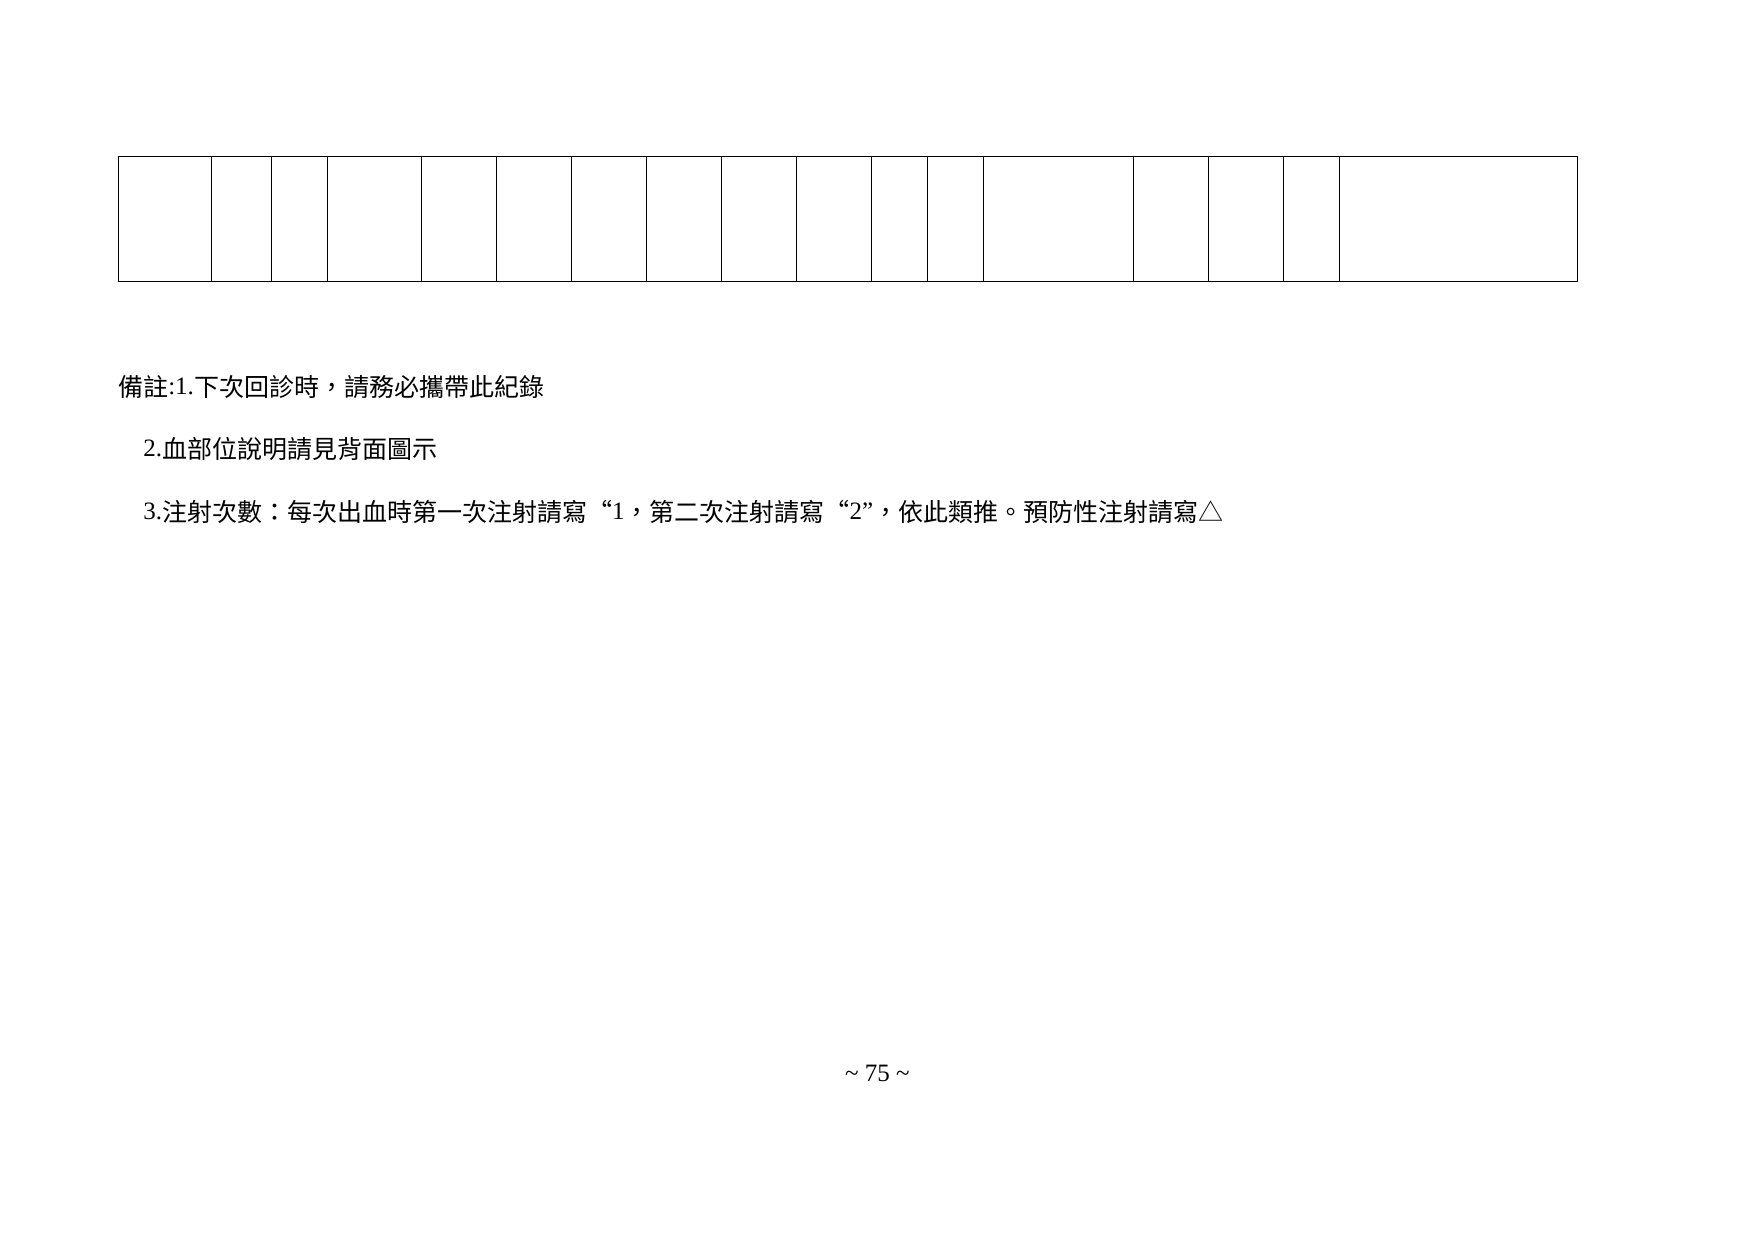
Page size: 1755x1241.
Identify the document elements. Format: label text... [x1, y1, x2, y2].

table_cell [422, 157, 496, 281]
text 3.注射次數：每次出血時第一次注射請寫“1，第二次注射請寫“2”，依此類推。預防性注射請寫△ [118, 469, 1636, 531]
table_cell [1340, 157, 1577, 281]
table_cell [1209, 157, 1283, 281]
table_cell [722, 157, 796, 281]
table_cell [212, 157, 271, 281]
table_cell [872, 157, 927, 281]
table_cell [119, 157, 211, 281]
table_cell [1134, 157, 1208, 281]
table_cell [797, 157, 871, 281]
table_cell [328, 157, 421, 281]
table_cell [984, 157, 1133, 281]
table_cell [572, 157, 646, 281]
table_cell [1284, 157, 1339, 281]
table_cell [928, 157, 983, 281]
text 2.血部位說明請見背面圖示 [118, 406, 1636, 469]
text 備註:1.下次回診時，請務必攜帶此紀錄 [118, 344, 1636, 406]
table_cell [497, 157, 571, 281]
table_cell [647, 157, 721, 281]
table_cell [272, 157, 327, 281]
